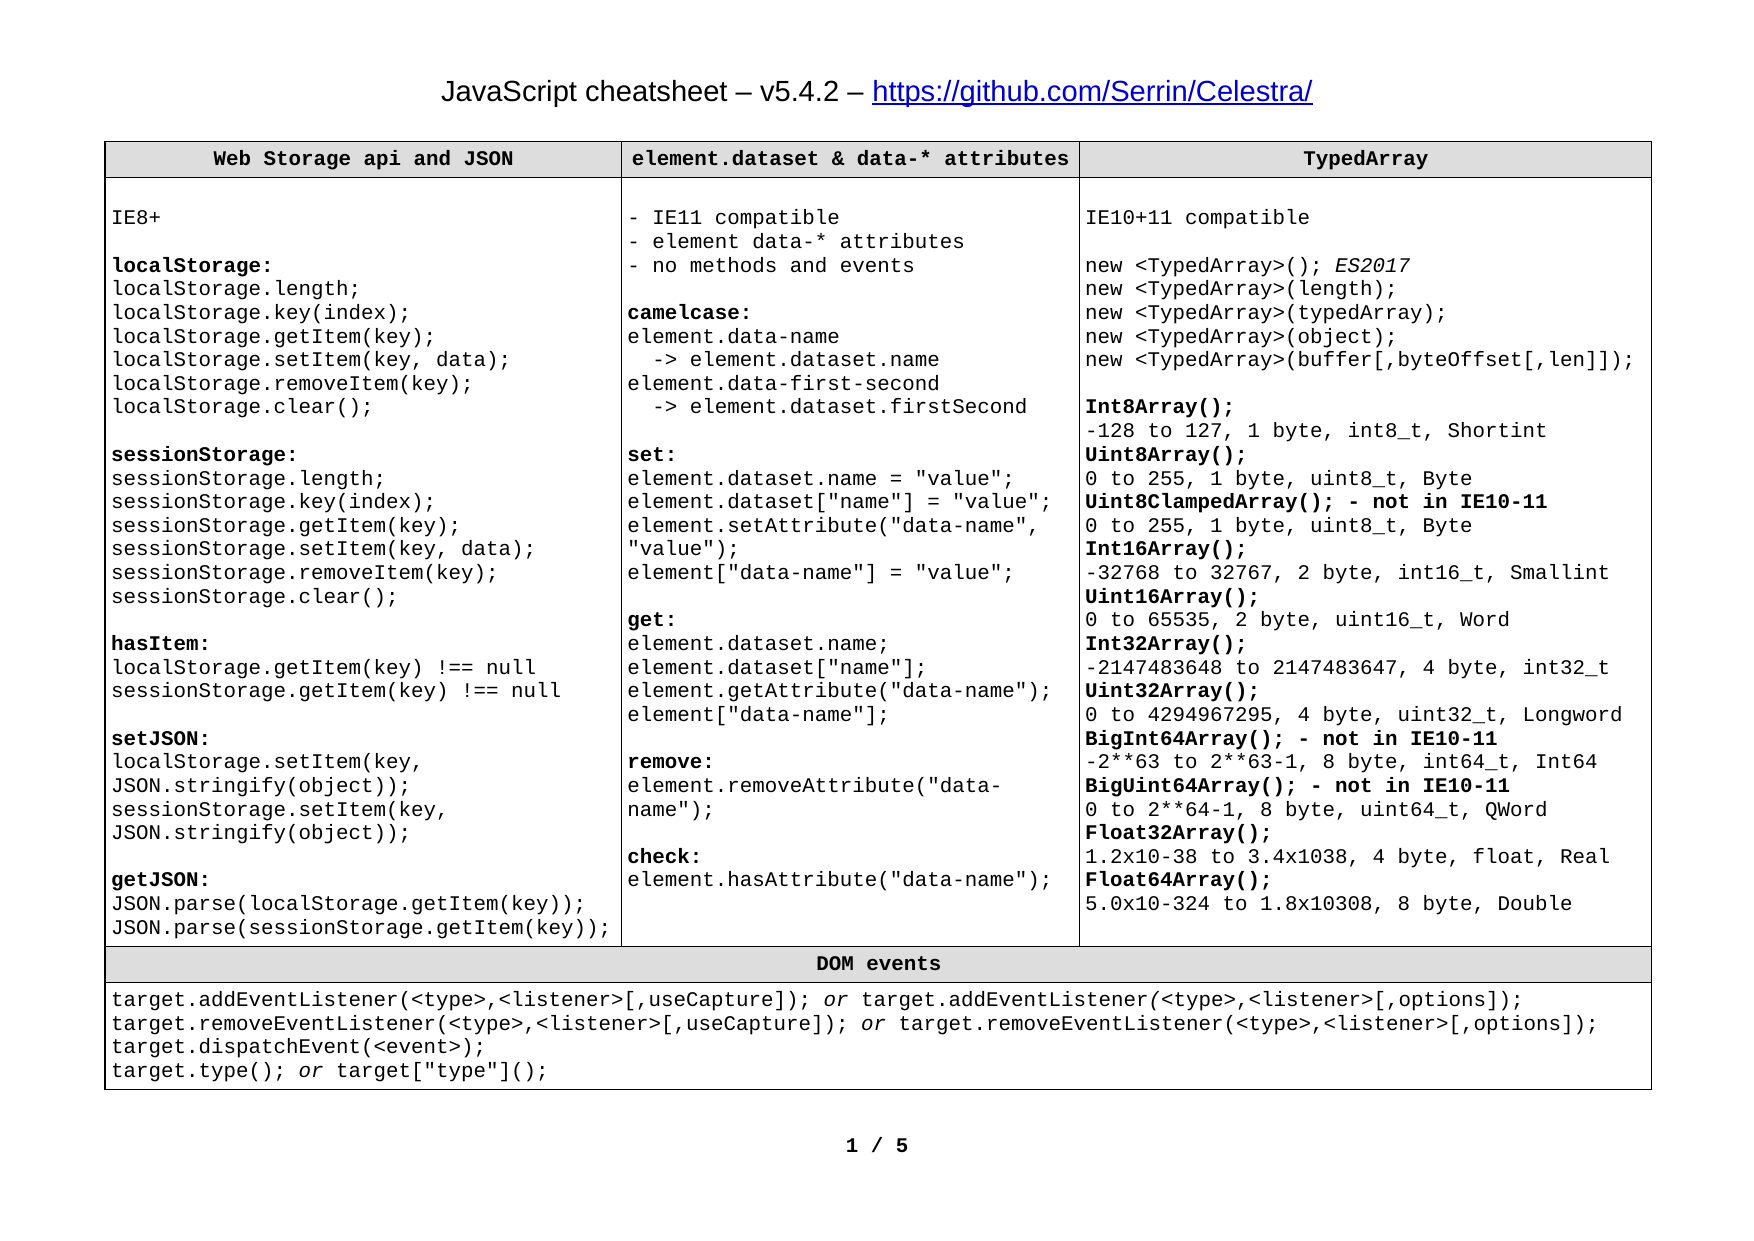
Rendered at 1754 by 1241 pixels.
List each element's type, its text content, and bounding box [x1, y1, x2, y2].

table_header element.dataset & data-* attributes [622, 142, 1079, 177]
text JavaScript cheatsheet – v5.4.2 – https://github.com/Serrin/Celestra/ [105, 74, 1648, 107]
table_cell - IE11 compatible - element data-* attributes - no methods and events camelcase: element.data-name -> element.dataset.name element.data-first-second -> element.dataset.firstSecond set: element.dataset.name = "value"; element.dataset["name"] = "value"; element.setAttribute("data-name", "value"); element["data-name"] = "value"; get: element.dataset.name; element.dataset["name"]; element.getAttribute("data-name"); element["data-name"]; remove: element.removeAttribute("data-name"); check: element.hasAttribute("data-name"); [622, 178, 1079, 946]
table_cell DOM events [106, 947, 1651, 982]
table_cell target.addEventListener(<type>,<listener>[,useCapture]); or target.addEventListener(<type>,<listener>[,options]); target.removeEventListener(<type>,<listener>[,useCapture]); or target.removeEventListener(<type>,<listener>[,options]); target.dispatchEvent(<event>); target.type(); or target["type"](); [106, 983, 1651, 1089]
table_header Web Storage api and JSON [106, 142, 621, 177]
table_header TypedArray [1080, 142, 1651, 177]
table_cell IE8+ localStorage: localStorage.length; localStorage.key(index); localStorage.getItem(key); localStorage.setItem(key, data); localStorage.removeItem(key); localStorage.clear(); sessionStorage: sessionStorage.length; sessionStorage.key(index); sessionStorage.getItem(key); sessionStorage.setItem(key, data); sessionStorage.removeItem(key); sessionStorage.clear(); hasItem: localStorage.getItem(key) !== null sessionStorage.getItem(key) !== null setJSON: localStorage.setItem(key, JSON.stringify(object)); sessionStorage.setItem(key, JSON.stringify(object)); getJSON: JSON.parse(localStorage.getItem(key)); JSON.parse(sessionStorage.getItem(key)); [106, 178, 621, 946]
table_cell IE10+11 compatible new <TypedArray>(); ES2017 new <TypedArray>(length); new <TypedArray>(typedArray); new <TypedArray>(object); new <TypedArray>(buffer[,byteOffset[,len]]); Int8Array(); -128 to 127, 1 byte, int8_t, Shortint Uint8Array(); 0 to 255, 1 byte, uint8_t, Byte Uint8ClampedArray(); - not in IE10-11 0 to 255, 1 byte, uint8_t, Byte Int16Array(); -32768 to 32767, 2 byte, int16_t, Smallint Uint16Array(); 0 to 65535, 2 byte, uint16_t, Word Int32Array(); -2147483648 to 2147483647, 4 byte, int32_t Uint32Array(); 0 to 4294967295, 4 byte, uint32_t, Longword BigInt64Array(); - not in IE10-11 -2**63 to 2**63-1, 8 byte, int64_t, Int64 BigUint64Array(); - not in IE10-11 0 to 2**64-1, 8 byte, uint64_t, QWord Float32Array(); 1.2x10-38 to 3.4x1038, 4 byte, float, Real Float64Array(); 5.0x10-324 to 1.8x10308, 8 byte, Double [1080, 178, 1651, 946]
